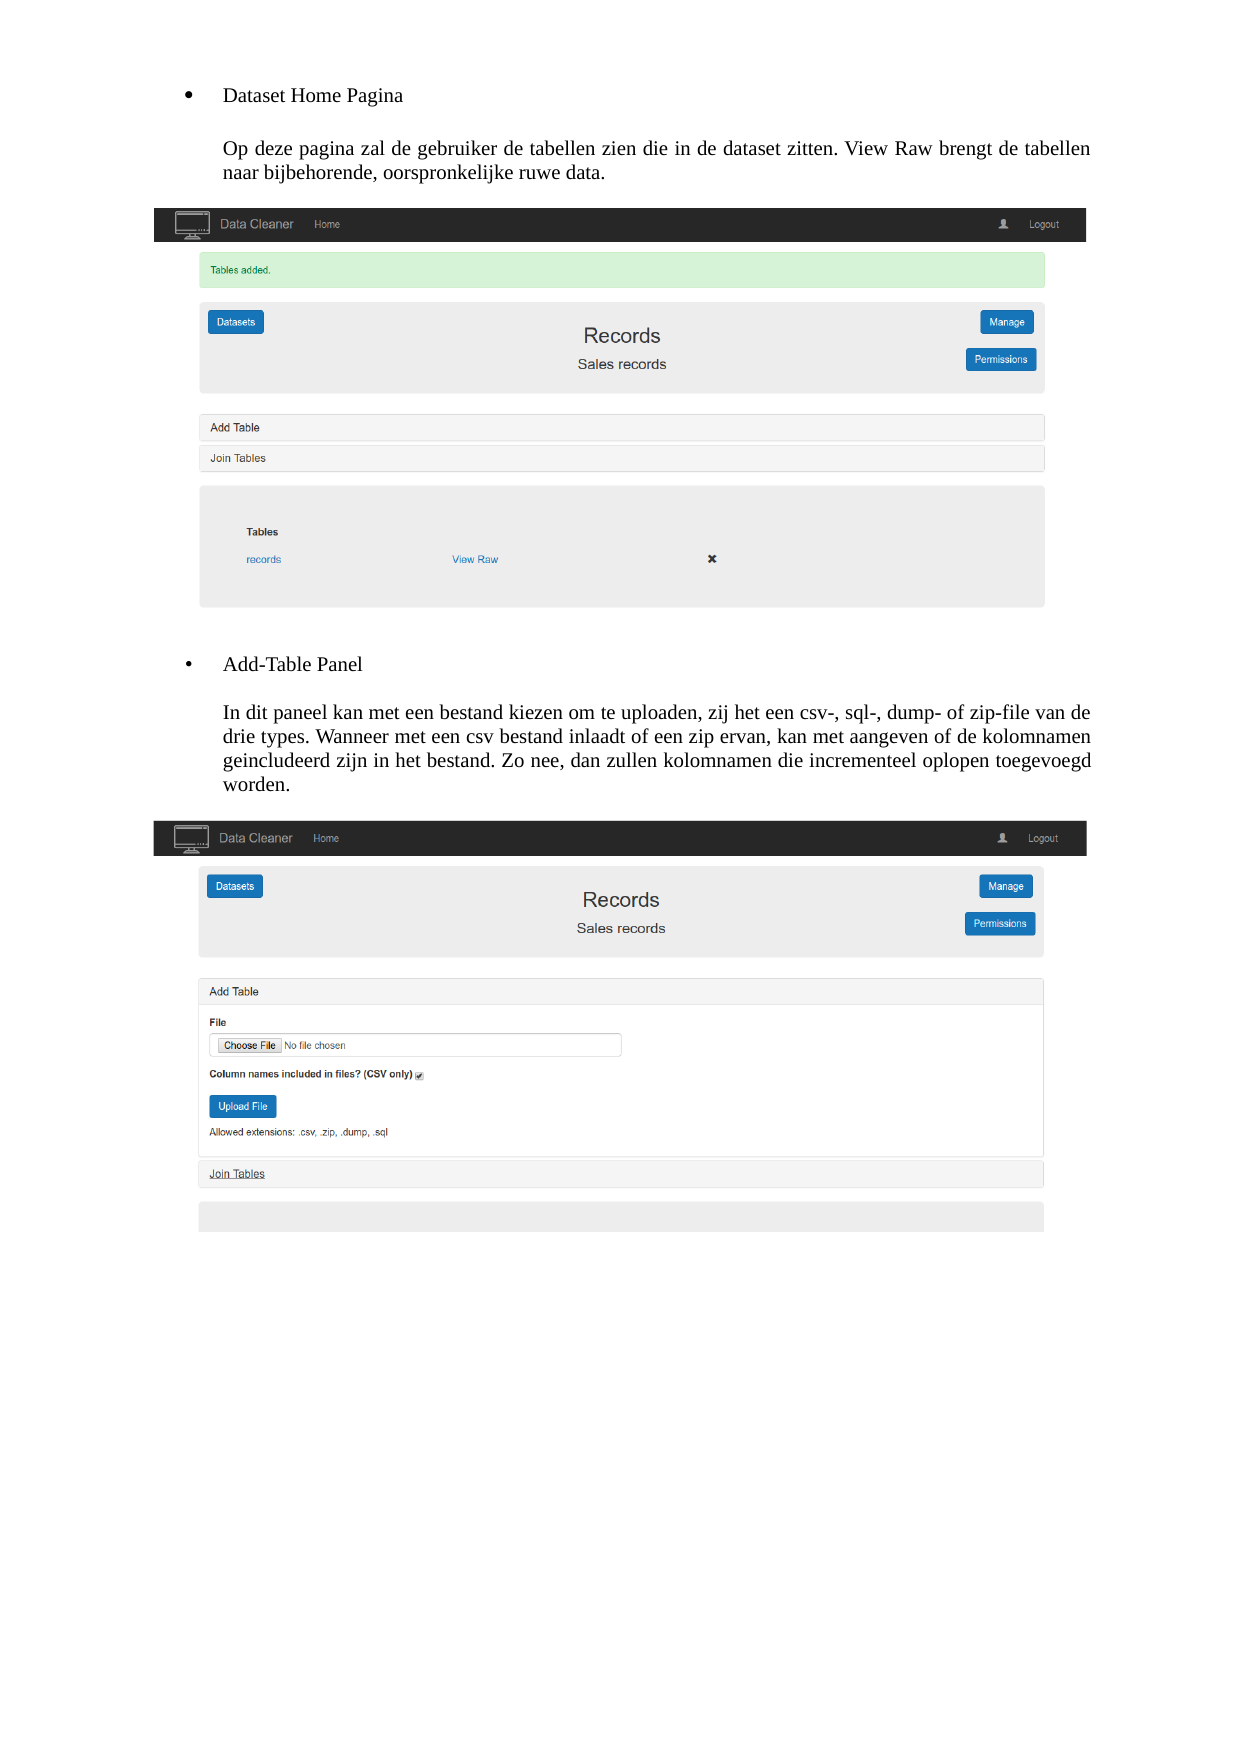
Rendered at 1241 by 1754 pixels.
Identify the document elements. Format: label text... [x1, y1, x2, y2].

text Op deze pagina zal de gebruiker de tabellen zien die in de dataset zitten. View Raw brengt de tabellen naar bijbehorende, oorspronkelijke ruwe data. [223, 136, 1093, 184]
picture [153, 820, 1087, 1232]
picture [154, 208, 1087, 628]
list Dataset Home Pagina [185, 83, 1093, 107]
list Add-Table Panel [185, 652, 1093, 676]
list In dit paneel kan met een bestand kiezen om te uploaden, zij het een csv-, sql-, dump- of zip-file van de drie types. Wanneer met een csv bestand inlaadt of een zip ervan, kan met aangeven of de kolomnamen geincludeerd zijn in het bestand. Zo nee, dan zullen kolomnamen die incrementeel oplopen toegevoegd worden. [185, 700, 1093, 796]
